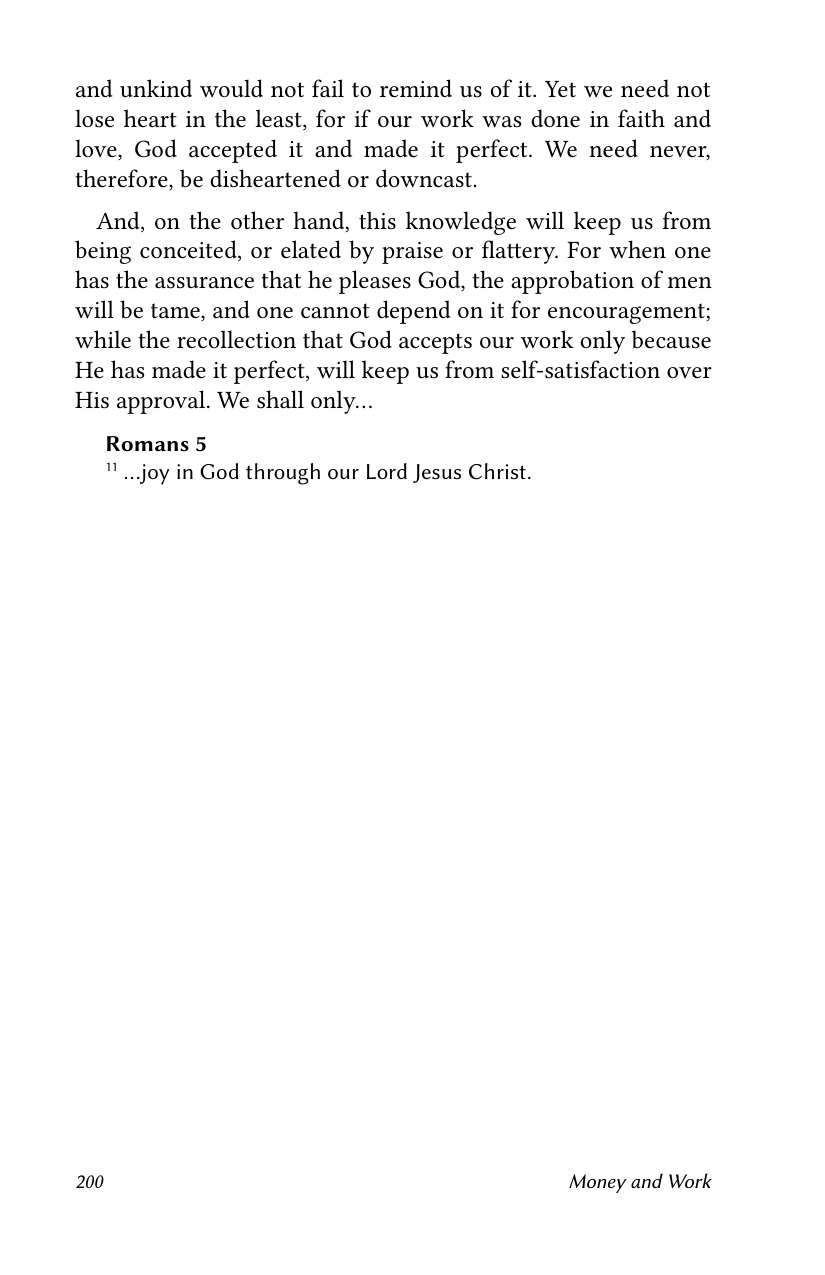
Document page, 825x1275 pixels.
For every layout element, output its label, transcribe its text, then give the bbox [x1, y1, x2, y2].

text Romans 5 [105, 431, 712, 457]
text 11 ...joy in God through our Lord Jesus Christ. [105, 458, 682, 485]
text And, on the other hand, this knowledge will keep us from being conceited, or elated by praise or flattery. For when one has the assurance that he pleases God, the approbation of men will be tame, and one cannot depend on it for encouragement; while the recollection that God accepts our work only because He has made it perfect, will keep us from self-satisfaction over His approval. We shall only… [75, 207, 712, 414]
text and unkind would not fail to remind us of it. Yet we need not lose heart in the least, for if our work was done in faith and love, God accepted it and made it perfect. We need never, therefore, be disheartened or downcast. [75, 75, 712, 193]
